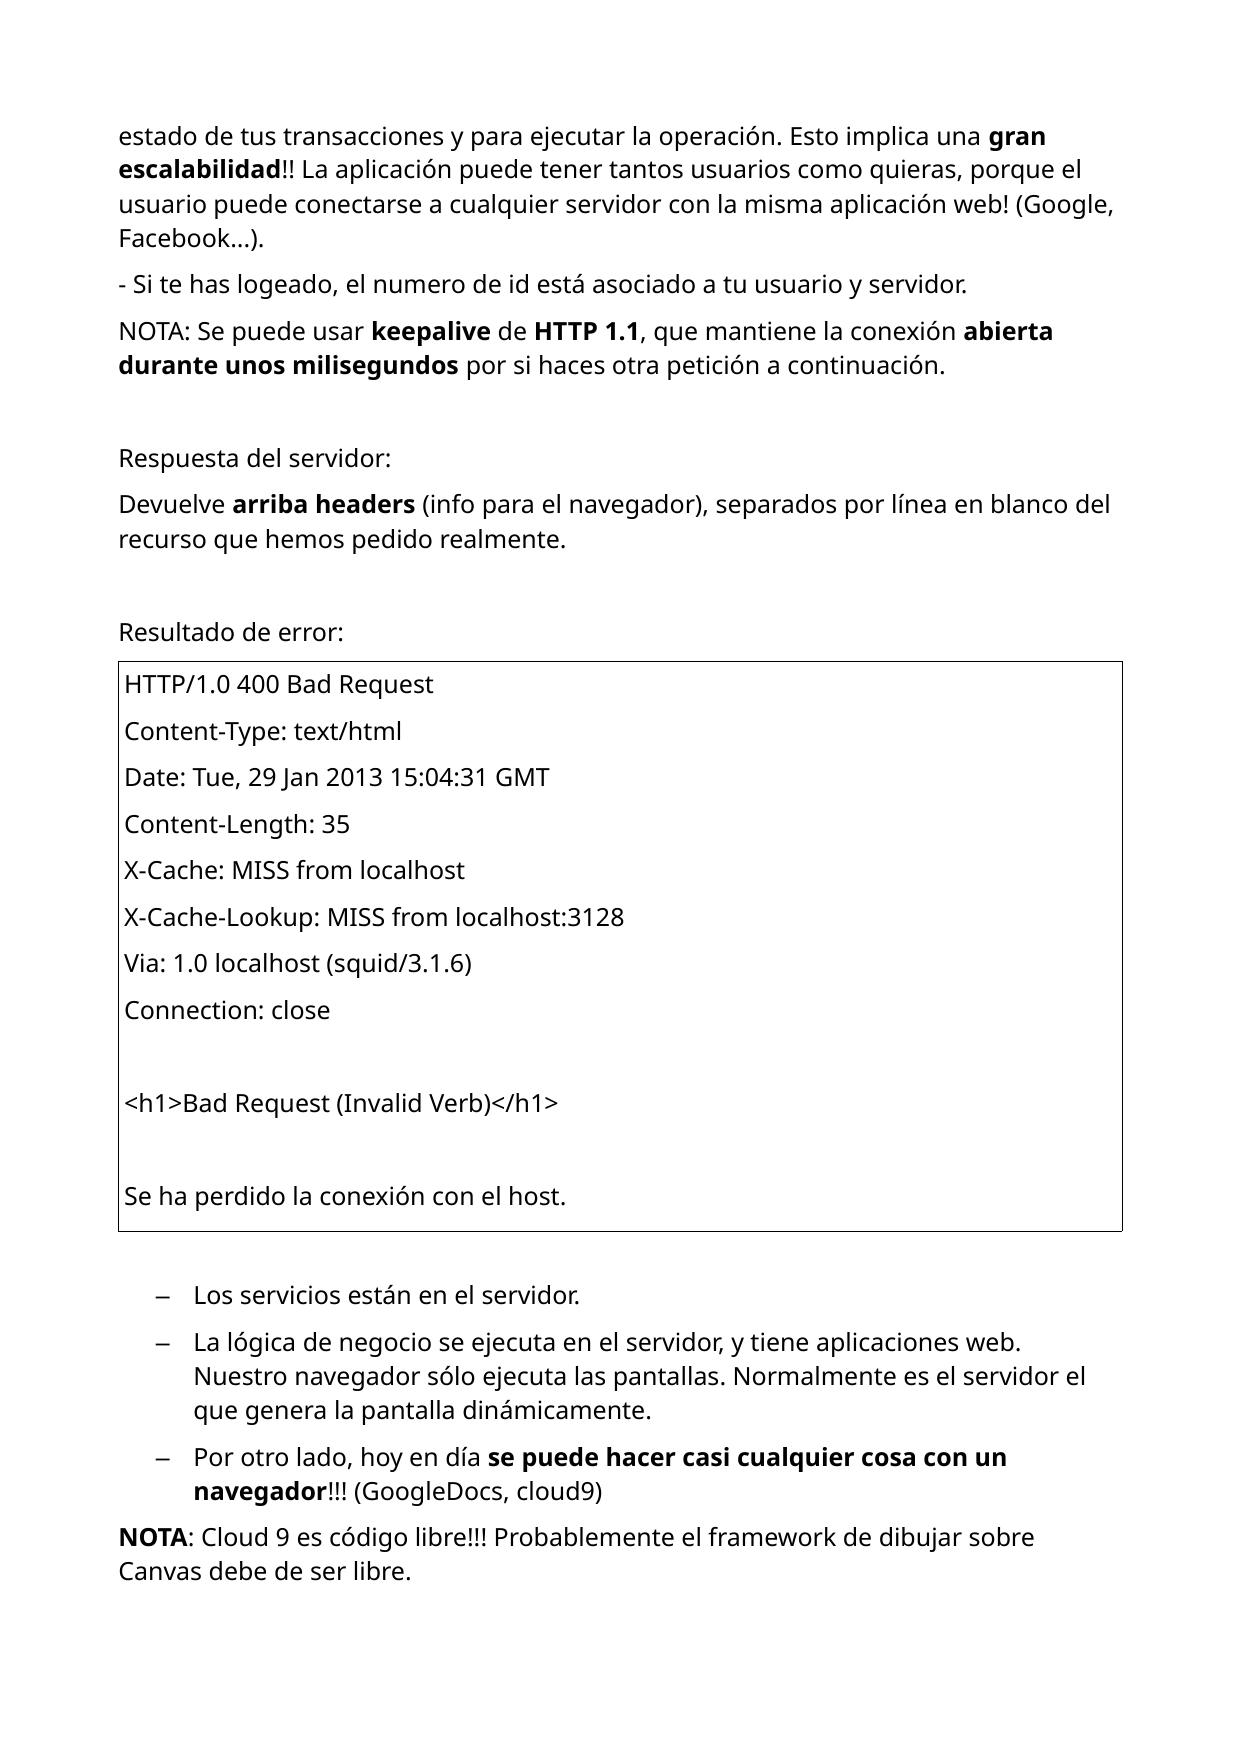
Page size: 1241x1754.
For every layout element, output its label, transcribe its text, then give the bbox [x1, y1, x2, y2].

table_header HTTP/1.0 400 Bad Request Content-Type: text/html Date: Tue, 29 Jan 2013 15:04:31 GMT Content-Length: 35 X-Cache: MISS from localhost X-Cache-Lookup: MISS from localhost:3128 Via: 1.0 localhost (squid/3.1.6) Connection: close <h1>Bad Request (Invalid Verb)</h1> Se ha perdido la conexión con el host. [119, 662, 1122, 1231]
list Los servicios están en el servidor. [156, 1278, 1122, 1312]
text NOTA: Se puede usar keepalive de HTTP 1.1, que mantiene la conexión abierta durante unos milisegundos por si haces otra petición a continuación. [118, 313, 1122, 382]
list Por otro lado, hoy en día se puede hacer casi cualquier cosa con un navegador!!! (GoogleDocs, cloud9) [156, 1439, 1122, 1507]
text - Si te has logeado, el numero de id está asociado a tu usuario y servidor. [118, 267, 1122, 301]
text NOTA: Cloud 9 es código libre!!! Probablemente el framework de dibujar sobre Canvas debe de ser libre. [118, 1520, 1122, 1588]
text Devuelve arriba headers (info para el navegador), separados por línea en blanco del recurso que hemos pedido realmente. [118, 487, 1122, 555]
text Resultado de error: [118, 614, 1122, 648]
text Respuesta del servidor: [118, 441, 1122, 475]
list La lógica de negocio se ejecuta en el servidor, y tiene aplicaciones web. Nuestro navegador sólo ejecuta las pantallas. Normalmente es el servidor el que genera la pantalla dinámicamente. [156, 1324, 1122, 1427]
text estado de tus transacciones y para ejecutar la operación. Esto implica una gran escalabilidad!! La aplicación puede tener tantos usuarios como quieras, porque el usuario puede conectarse a cualquier servidor con la misma aplicación web! (Google, Facebook...). [118, 118, 1122, 254]
